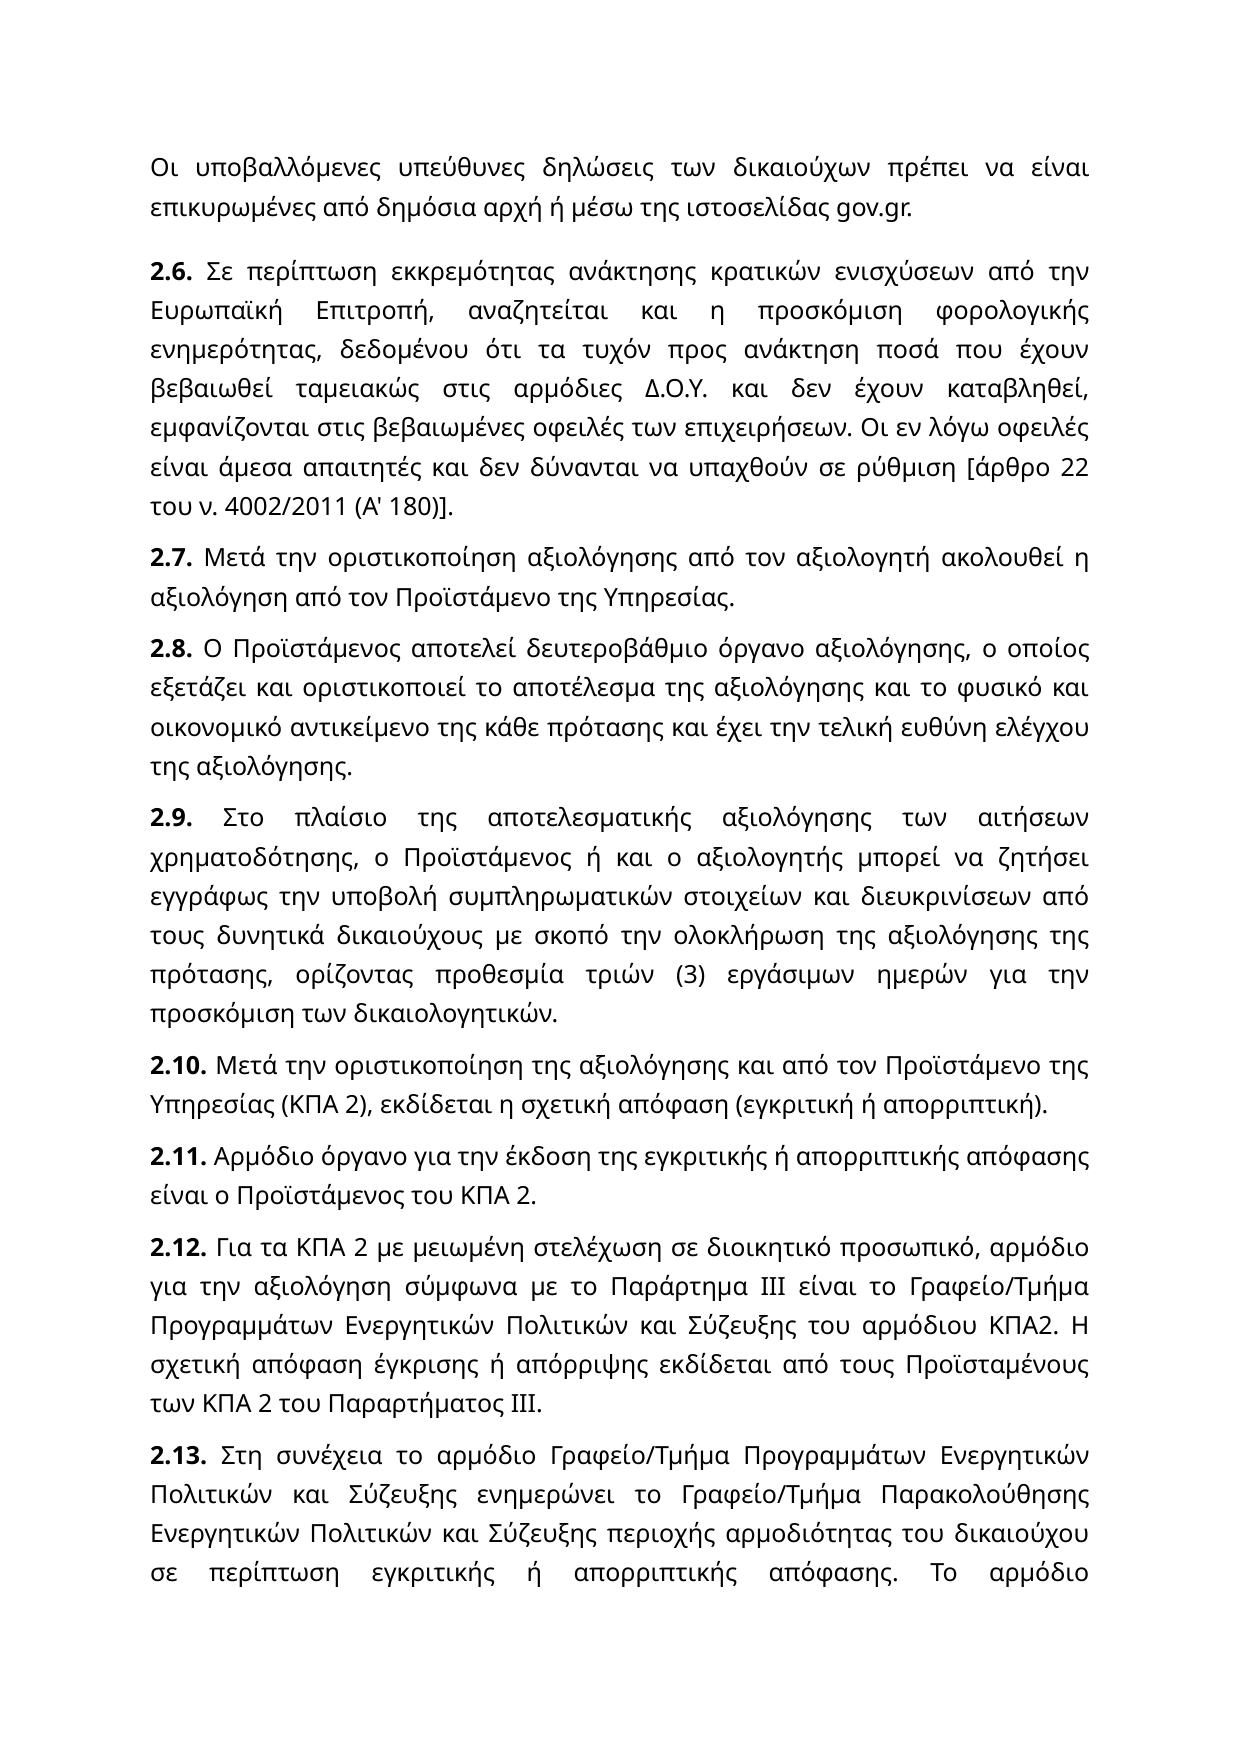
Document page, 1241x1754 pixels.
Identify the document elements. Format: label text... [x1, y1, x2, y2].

text 2.11. Αρμόδιο όργανο για την έκδοση της εγκριτικής ή απορριπτικής απόφασης είναι ο Προϊστάμενος του ΚΠΑ 2. [150, 1138, 1090, 1212]
text 2.7. Μετά την οριστικοποίηση αξιολόγησης από τον αξιολογητή ακολουθεί η αξιολόγηση από τον Προϊστάμενο της Υπηρεσίας. [150, 540, 1090, 613]
text 2.13. Στη συνέχεια το αρμόδιο Γραφείο/Τμήμα Προγραμμάτων Ενεργητικών Πολιτικών και Σύζευξης ενημερώνει το Γραφείο/Τμήμα Παρακολούθησης Ενεργητικών Πολιτικών και Σύζευξης περιοχής αρμοδιότητας του δικαιούχου σε περίπτωση εγκριτικής ή απορριπτικής απόφασης. Το αρμόδιο [150, 1437, 1090, 1589]
text 2.10. Μετά την οριστικοποίηση της αξιολόγησης και από τον Προϊστάμενο της Υπηρεσίας (ΚΠΑ 2), εκδίδεται η σχετική απόφαση (εγκριτική ή απορριπτική). [150, 1047, 1090, 1121]
text 2.8. Ο Προϊστάμενος αποτελεί δευτεροβάθμιο όργανο αξιολόγησης, ο οποίος εξετάζει και οριστικοποιεί το αποτέλεσμα της αξιολόγησης και το φυσικό και οικονομικό αντικείμενο της κάθε πρότασης και έχει την τελική ευθύνη ελέγχου της αξιολόγησης. [150, 631, 1090, 782]
text 2.9. Στο πλαίσιο της αποτελεσματικής αξιολόγησης των αιτήσεων χρηματοδότησης, ο Προϊστάμενος ή και ο αξιολογητής μπορεί να ζητήσει εγγράφως την υποβολή συμπληρωματικών στοιχείων και διευκρινίσεων από τους δυνητικά δικαιούχους με σκοπό την ολοκλήρωση της αξιολόγησης της πρότασης, ορίζοντας προθεσμία τριών (3) εργάσιμων ημερών για την προσκόμιση των δικαιολογητικών. [150, 800, 1090, 1030]
text 2.6. Σε περίπτωση εκκρεμότητας ανάκτησης κρατικών ενισχύσεων από την Ευρωπαϊκή Επιτροπή, αναζητείται και η προσκόμιση φορολογικής ενημερότητας, δεδομένου ότι τα τυχόν προς ανάκτηση ποσά που έχουν βεβαιωθεί ταμειακώς στις αρμόδιες Δ.Ο.Υ. και δεν έχουν καταβληθεί, εμφανίζονται στις βεβαιωμένες οφειλές των επιχειρήσεων. Οι εν λόγω οφειλές είναι άμεσα απαιτητές και δεν δύνανται να υπαχθούν σε ρύθμιση [άρθρο 22 του ν. 4002/2011 (Α' 180)]. [150, 253, 1090, 522]
text 2.12. Για τα ΚΠΑ 2 με μειωμένη στελέχωση σε διοικητικό προσωπικό, αρμόδιο για την αξιολόγηση σύμφωνα με το Παράρτημα ΙΙΙ είναι το Γραφείο/Τμήμα Προγραμμάτων Ενεργητικών Πολιτικών και Σύζευξης του αρμόδιου ΚΠΑ2. Η σχετική απόφαση έγκρισης ή απόρριψης εκδίδεται από τους Προϊσταμένους των ΚΠΑ 2 του Παραρτήματος ΙΙΙ. [150, 1229, 1090, 1420]
text Οι υποβαλλόμενες υπεύθυνες δηλώσεις των δικαιούχων πρέπει να είναι επικυρωμένες από δημόσια αρχή ή μέσω της ιστοσελίδας gov.gr. [150, 150, 1090, 223]
